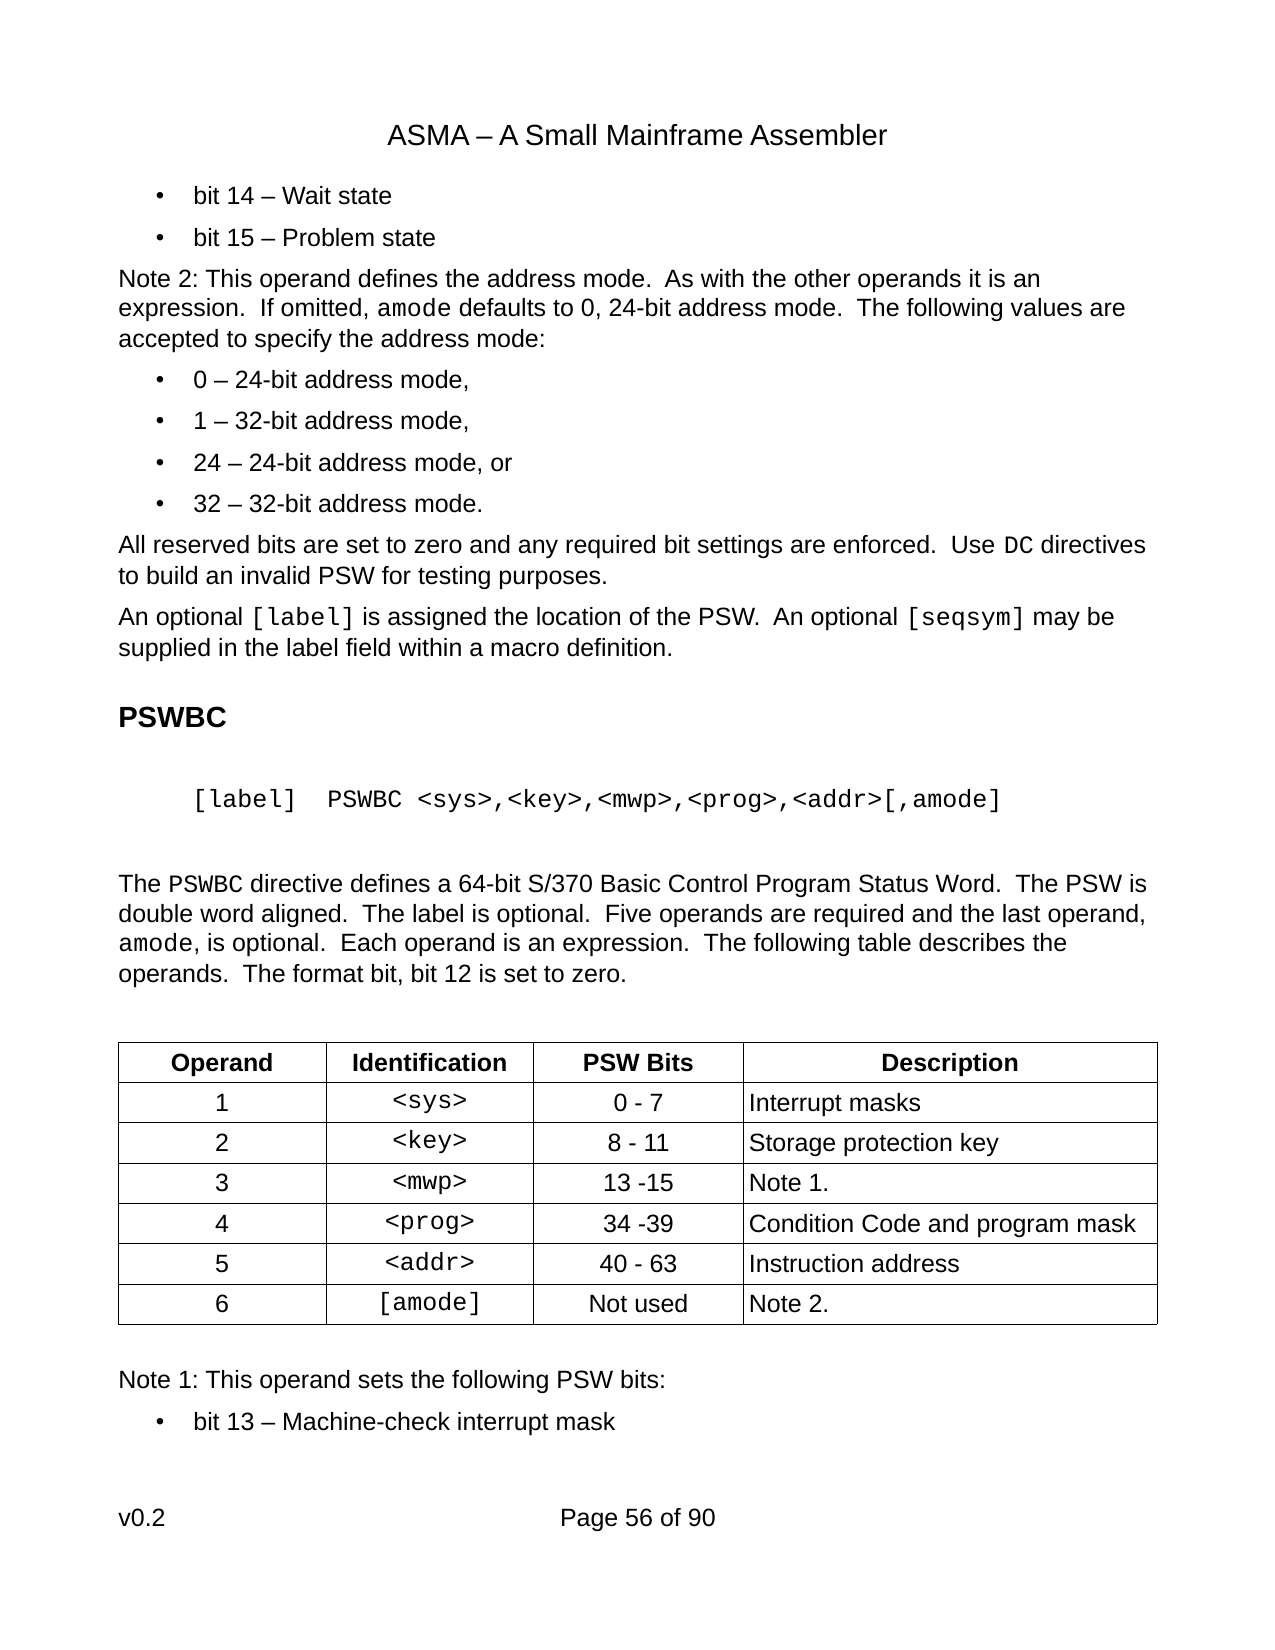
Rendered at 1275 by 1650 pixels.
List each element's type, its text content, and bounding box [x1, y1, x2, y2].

table_header Description [744, 1043, 1157, 1082]
table_cell <key> [327, 1123, 533, 1163]
table_cell Note 2. [744, 1285, 1157, 1324]
table_cell <sys> [327, 1083, 533, 1122]
text An optional [label] is assigned the location of the PSW. An optional [seqsym] may be supplied in the label field within a macro definition. [118, 602, 1157, 662]
table_cell 2 [119, 1123, 326, 1163]
table_cell 34 -39 [534, 1204, 743, 1243]
list bit 14 – Wait state [156, 181, 1157, 210]
text The PSWBC directive defines a 64-bit S/370 Basic Control Program Status Word. The PSW is double word aligned. The label is optional. Five operands are required and the last operand, amode, is optional. Each operand is an expression. The following table describes the operands. The format bit, bit 12 is set to zero. [118, 868, 1157, 988]
table_cell <mwp> [327, 1164, 533, 1203]
text Note 2: This operand defines the address mode. As with the other operands it is an expression. If omitted, amode defaults to 0, 24-bit address mode. The following values are accepted to specify the address mode: [118, 264, 1157, 352]
table_header Operand [119, 1043, 326, 1082]
list 1 – 32-bit address mode, [156, 406, 1157, 435]
table_cell 13 -15 [534, 1164, 743, 1203]
text [label] PSWBC <sys>,<key>,<mwp>,<prog>,<addr>[,amode] [192, 787, 1157, 815]
list 32 – 32-bit address mode. [156, 489, 1157, 518]
table_cell <addr> [327, 1244, 533, 1283]
table_header Identification [327, 1043, 533, 1082]
list bit 13 – Machine-check interrupt mask [156, 1406, 1157, 1435]
table_cell Interrupt masks [744, 1083, 1157, 1122]
table_cell 8 - 11 [534, 1123, 743, 1163]
table_cell Not used [534, 1285, 743, 1324]
list 24 – 24-bit address mode, or [156, 447, 1157, 476]
list bit 15 – Problem state [156, 222, 1157, 251]
table_cell 3 [119, 1164, 326, 1203]
list 0 – 24-bit address mode, [156, 365, 1157, 394]
text All reserved bits are set to zero and any required bit settings are enforced. Use DC directives to build an invalid PSW for testing purposes. [118, 530, 1157, 590]
table_cell Instruction address [744, 1244, 1157, 1283]
table_cell [amode] [327, 1285, 533, 1324]
table_cell <prog> [327, 1204, 533, 1243]
table_cell Condition Code and program mask [744, 1204, 1157, 1243]
table_header PSW Bits [534, 1043, 743, 1082]
text Note 1: This operand sets the following PSW bits: [118, 1365, 1157, 1394]
table_cell 0 - 7 [534, 1083, 743, 1122]
table_cell Storage protection key [744, 1123, 1157, 1163]
subtitle PSWBC [118, 699, 1157, 733]
table_cell 6 [119, 1285, 326, 1324]
table_cell 4 [119, 1204, 326, 1243]
table_cell Note 1. [744, 1164, 1157, 1203]
table_cell 5 [119, 1244, 326, 1283]
table_cell 40 - 63 [534, 1244, 743, 1283]
table_cell 1 [119, 1083, 326, 1122]
